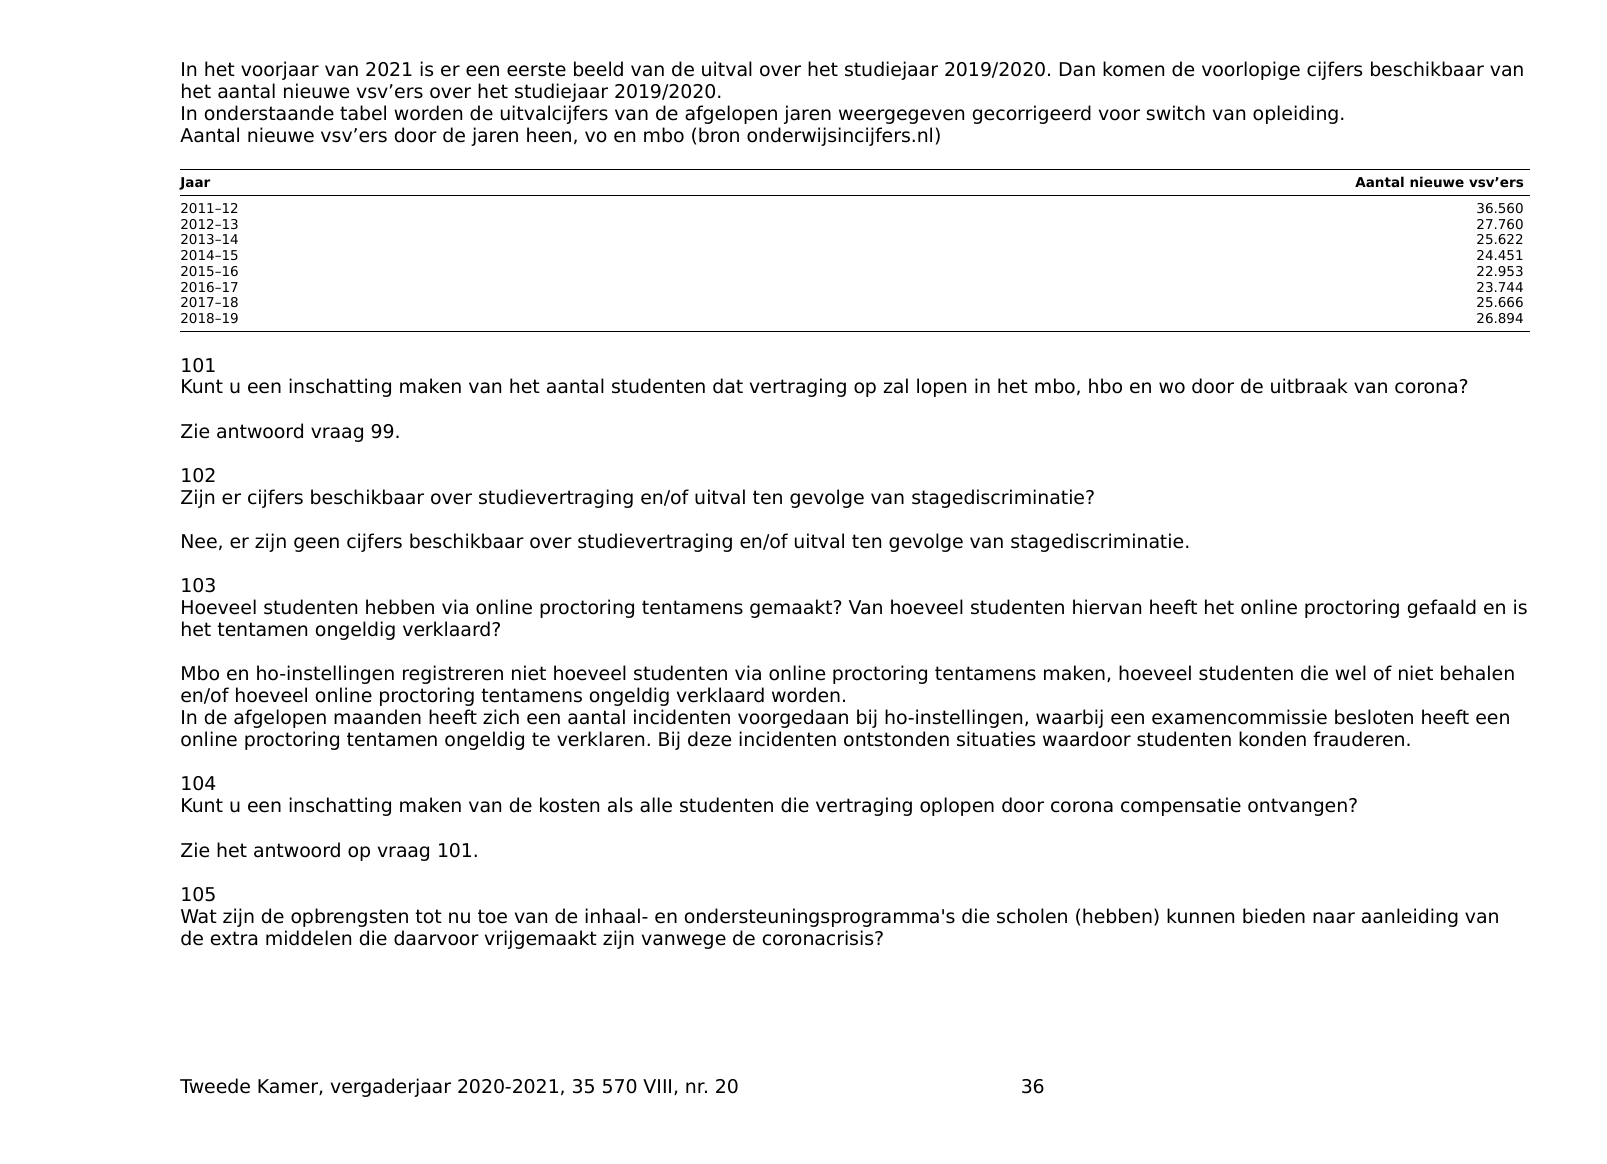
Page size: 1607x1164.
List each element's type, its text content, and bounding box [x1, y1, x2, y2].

text 103 [180, 575, 1529, 597]
text Mbo en ho-instellingen registreren niet hoeveel studenten via online proctoring tentamens maken, hoeveel studenten die wel of niet behalen en/of hoeveel online proctoring tentamens ongeldig verklaard worden. [180, 663, 1529, 707]
text In de afgelopen maanden heeft zich een aantal incidenten voorgedaan bij ho-instellingen, waarbij een examencommissie besloten heeft een online proctoring tentamen ongeldig te verklaren. Bij deze incidenten ontstonden situaties waardoor studenten konden frauderen. [180, 707, 1529, 751]
text Zie antwoord vraag 99. [180, 421, 1529, 443]
table_cell 2015–16 [180, 264, 450, 279]
text In onderstaande tabel worden de uitvalcijfers van de afgelopen jaren weergegeven gecorrigeerd voor switch van opleiding. [180, 103, 1529, 125]
text Kunt u een inschatting maken van de kosten als alle studenten die vertraging oplopen door corona compensatie ontvangen? [180, 795, 1529, 817]
table_cell 22.953 [450, 264, 1529, 279]
text Hoeveel studenten hebben via online proctoring tentamens gemaakt? Van hoeveel studenten hiervan heeft het online proctoring gefaald en is het tentamen ongeldig verklaard? [180, 597, 1529, 641]
table_cell 2013–14 [180, 232, 450, 248]
text Wat zijn de opbrengsten tot nu toe van de inhaal- en ondersteuningsprogramma's die scholen (hebben) kunnen bieden naar aanleiding van de extra middelen die daarvoor vrijgemaakt zijn vanwege de coronacrisis? [180, 906, 1529, 949]
text In het voorjaar van 2021 is er een eerste beeld van de uitval over het studiejaar 2019/2020. Dan komen de voorlopige cijfers beschikbaar van het aantal nieuwe vsv’ers over het studiejaar 2019/2020. [180, 59, 1529, 103]
table_cell 2018–19 [180, 311, 450, 331]
table_cell 26.894 [450, 311, 1529, 331]
text Kunt u een inschatting maken van het aantal studenten dat vertraging op zal lopen in het mbo, hbo en wo door de uitbraak van corona? [180, 376, 1529, 398]
text 104 [180, 773, 1529, 795]
table_header Aantal nieuwe vsv’ers [450, 170, 1529, 195]
text 101 [180, 354, 1529, 376]
table_cell 25.666 [450, 295, 1529, 311]
table_cell 2016–17 [180, 279, 450, 295]
text Aantal nieuwe vsv’ers door de jaren heen, vo en mbo (bron onderwijsincijfers.nl) [180, 125, 1529, 147]
text Zijn er cijfers beschikbaar over studievertraging en/of uitval ten gevolge van stagediscriminatie? [180, 487, 1529, 509]
table_cell 2017–18 [180, 295, 450, 311]
table_cell 24.451 [450, 248, 1529, 264]
table_cell 36.560 [450, 196, 1529, 216]
text Zie het antwoord op vraag 101. [180, 839, 1529, 861]
text 102 [180, 465, 1529, 487]
table_cell 23.744 [450, 279, 1529, 295]
table_cell 2012–13 [180, 216, 450, 232]
text Nee, er zijn geen cijfers beschikbaar over studievertraging en/of uitval ten gevolge van stagediscriminatie. [180, 531, 1529, 553]
table_header Jaar [180, 170, 450, 195]
table_cell 27.760 [450, 216, 1529, 232]
table_cell 2014–15 [180, 248, 450, 264]
table_cell 25.622 [450, 232, 1529, 248]
table_cell 2011–12 [180, 196, 450, 216]
text 105 [180, 884, 1529, 906]
